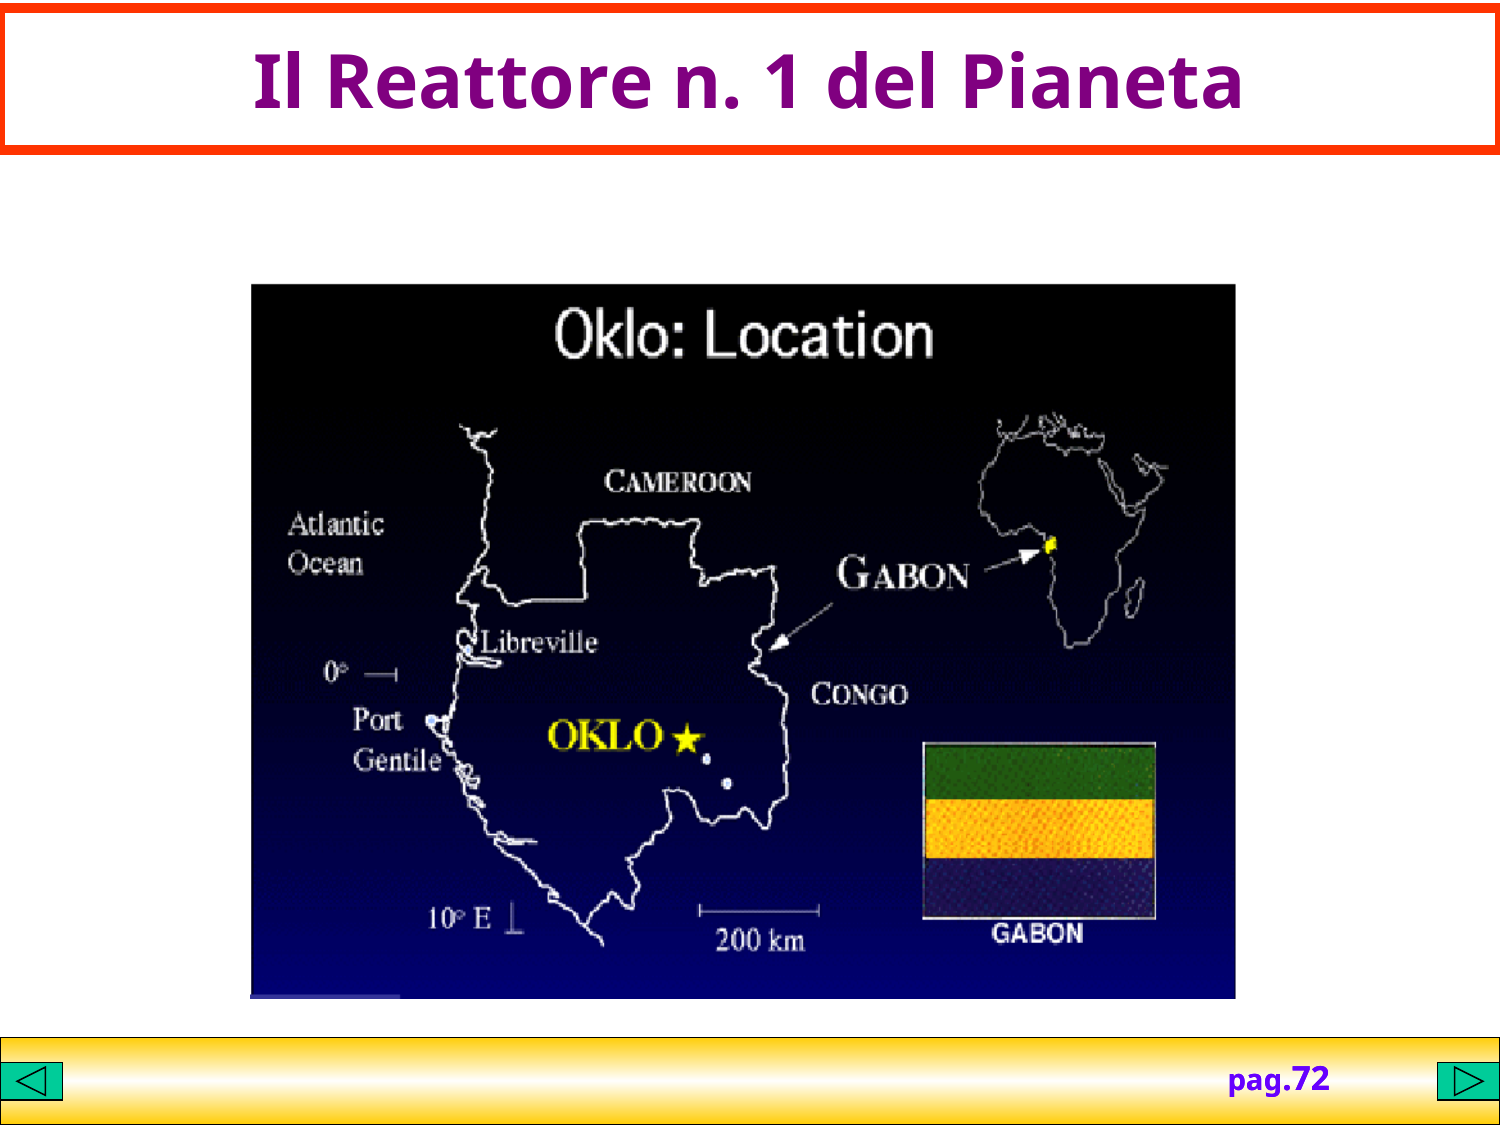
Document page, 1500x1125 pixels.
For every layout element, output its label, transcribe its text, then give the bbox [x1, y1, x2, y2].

title Il Reattore n. 1 del Pianeta [0, 7, 1500, 150]
text_box pag.<number> [1212, 1050, 1413, 1125]
picture [250, 280, 1237, 999]
